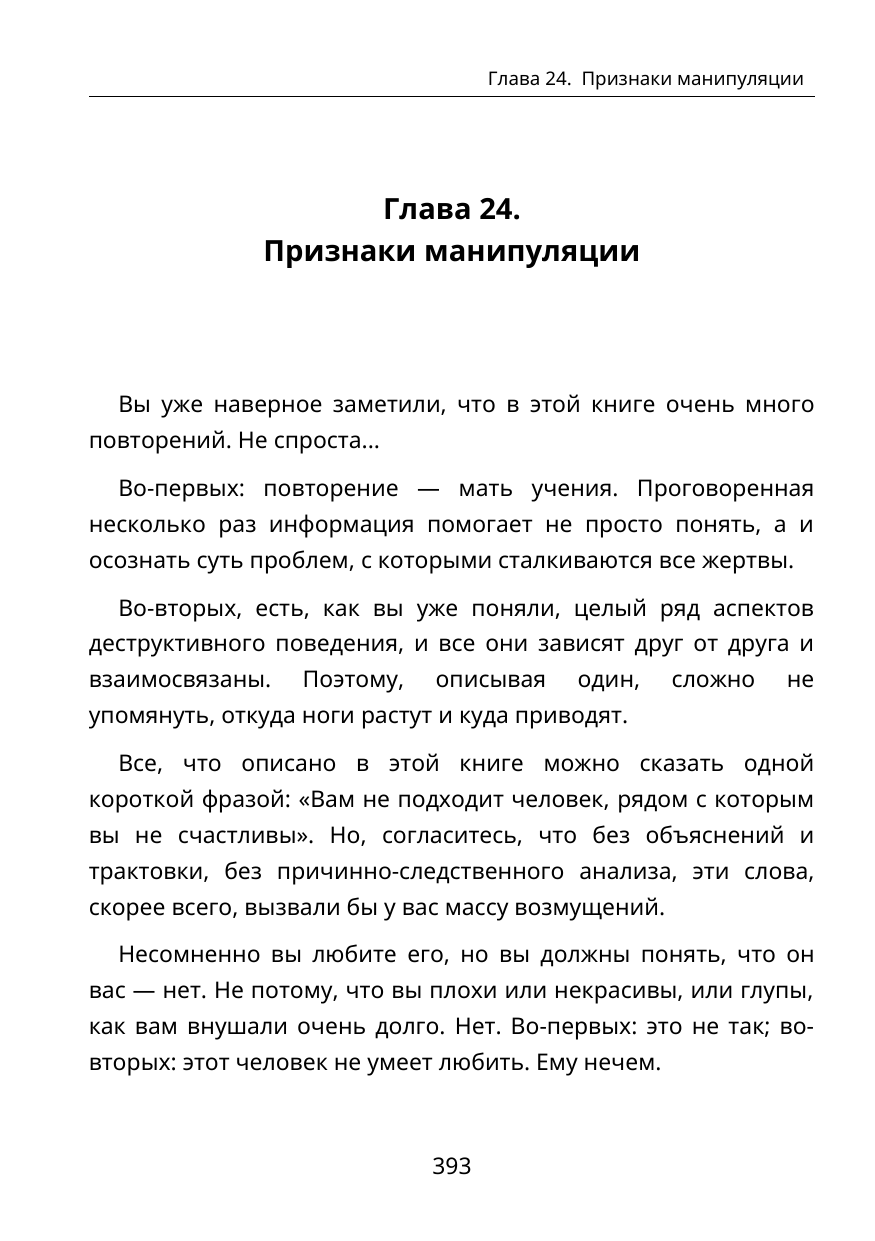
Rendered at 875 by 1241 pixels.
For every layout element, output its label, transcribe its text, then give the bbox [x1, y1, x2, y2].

text Все, что описано в этой книге можно сказать одной короткой фразой: «Вам не подходит человек, рядом с которым вы не счастливы». Но, согласитесь, что без объяснений и трактовки, без причинно-следственного анализа, эти слова, скорее всего, вызвали бы у вас массу возмущений. [88, 747, 815, 922]
text Во-первых: повторение — мать учения. Проговоренная несколько раз информация помогает не просто понять, а и осознать суть проблем, с которыми сталкиваются все жертвы. [88, 472, 815, 575]
subtitle Глава 24. Признаки манипуляции [88, 185, 815, 270]
text Несомненно вы любите его, но вы должны понять, что он вас — нет. Не потому, что вы плохи или некрасивы, или глупы, как вам внушали очень долго. Нет. Во-первых: это не так; во-вторых: этот человек не умеет любить. Ему нечем. [88, 938, 815, 1077]
text Вы уже наверное заметили, что в этой книге очень много повторений. Не спроста... [88, 388, 815, 455]
text Во-вторых, есть, как вы уже поняли, целый ряд аспектов деструктивного поведения, и все они зависят друг от друга и взаимосвязаны. Поэтому, описывая один, сложно не упомянуть, откуда ноги растут и куда приводят. [88, 591, 815, 731]
